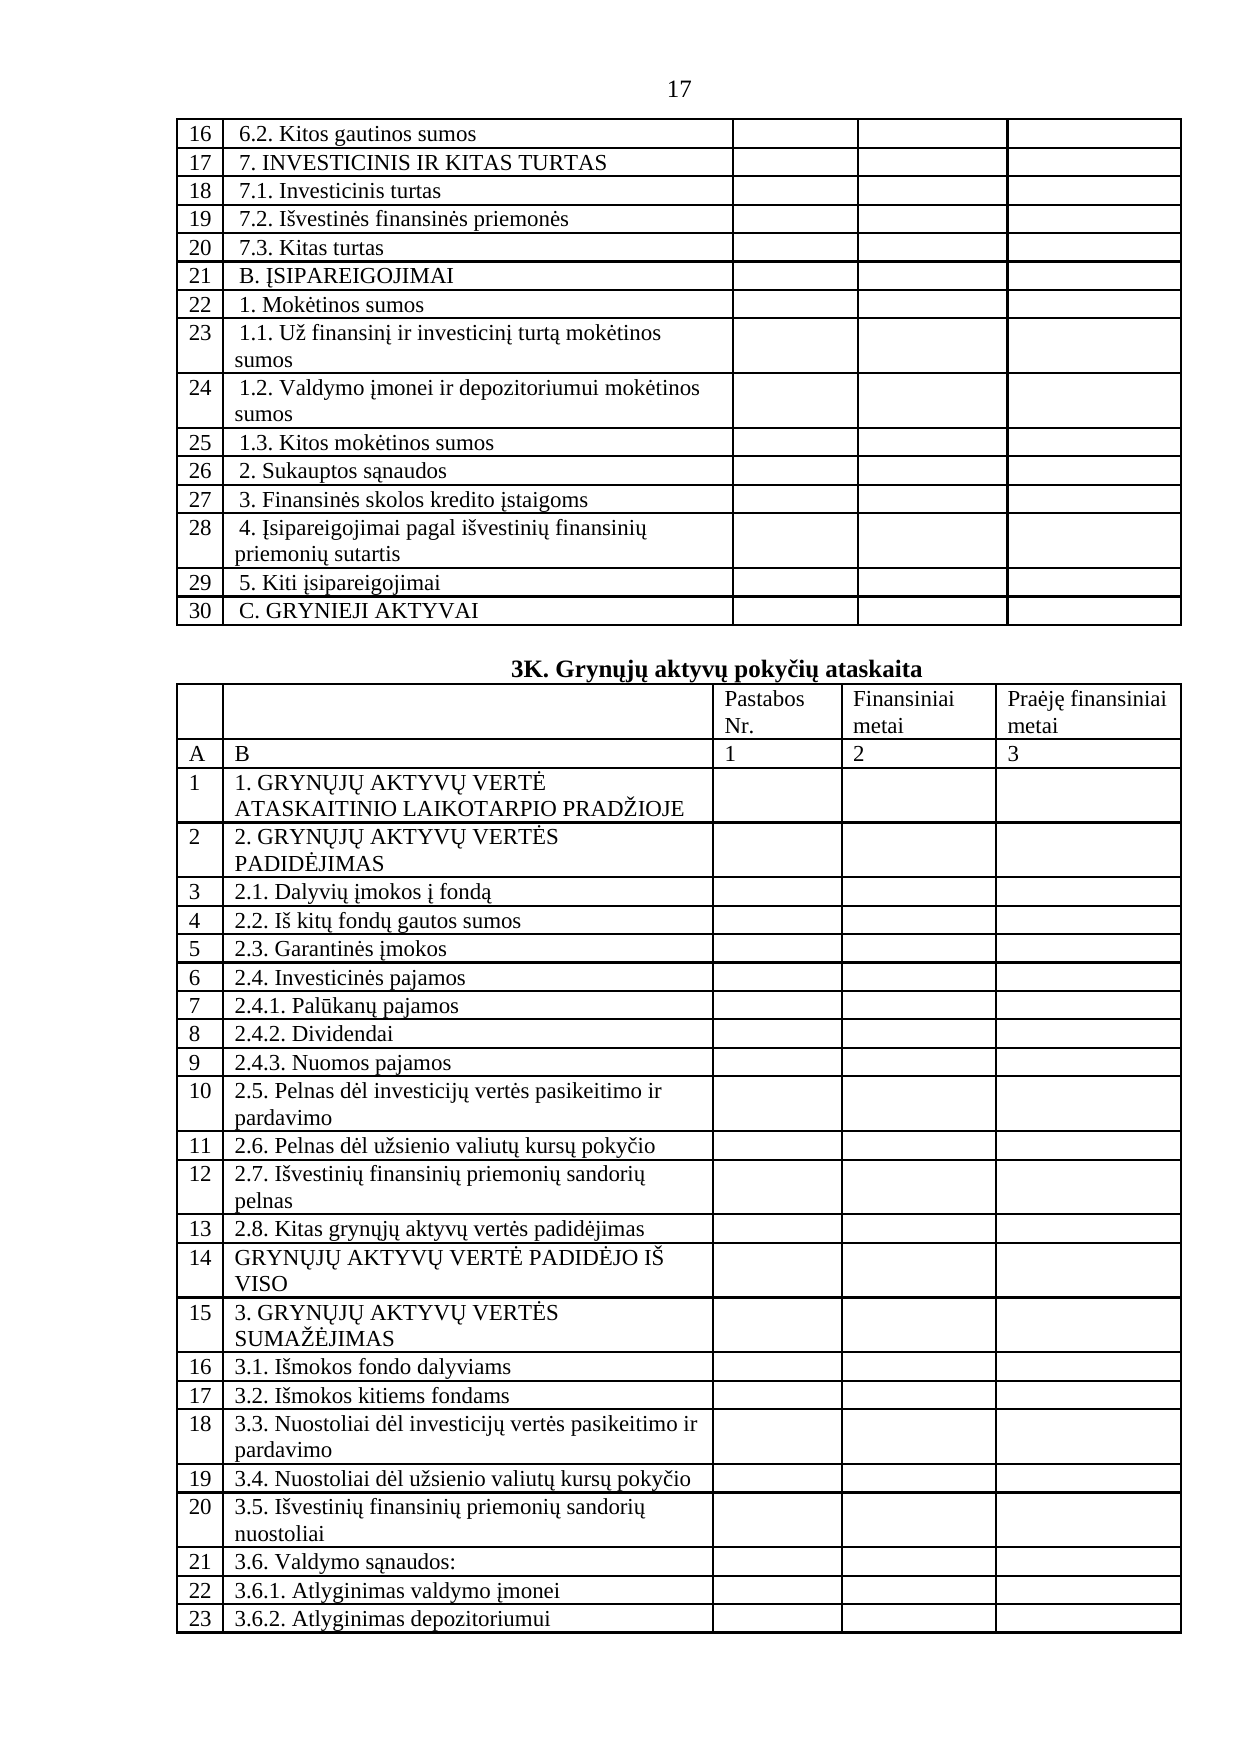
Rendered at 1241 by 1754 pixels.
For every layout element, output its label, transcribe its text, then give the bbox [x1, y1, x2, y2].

table_cell [859, 598, 1006, 624]
table_cell C. GRYNIEJI AKTYVAI [224, 598, 732, 624]
table_cell [997, 935, 1180, 961]
table_cell [734, 263, 857, 289]
table_cell 2. GRYNŲJŲ AKTYVŲ VERTĖS PADIDĖJIMAS [224, 824, 712, 876]
table_cell 2.4.1. Palūkanų pajamos [224, 992, 712, 1018]
table_cell 12 [178, 1161, 222, 1213]
table_cell B [224, 740, 712, 767]
table_cell [714, 1577, 841, 1603]
table_cell [714, 1299, 841, 1351]
table_cell [714, 1494, 841, 1546]
table_cell 7.2. Išvestinės finansinės priemonės [224, 206, 732, 232]
table_cell [714, 1077, 841, 1130]
table_cell [997, 1020, 1180, 1047]
table_cell 28 [178, 514, 222, 567]
table_cell 29 [178, 569, 222, 595]
table_cell 2. Sukauptos sąnaudos [224, 457, 732, 484]
table_cell [859, 374, 1006, 427]
table_cell 7.1. Investicinis turtas [224, 177, 732, 203]
table_cell [997, 878, 1180, 904]
table_cell 9 [178, 1049, 222, 1075]
table_cell [843, 769, 995, 821]
table_cell 16 [178, 1353, 222, 1380]
table_cell [1009, 457, 1180, 484]
table_cell 18 [178, 1410, 222, 1463]
table_cell [714, 1161, 841, 1213]
table_cell [734, 291, 857, 317]
table_cell 3 [997, 740, 1180, 767]
table_cell [859, 319, 1006, 372]
table_cell [734, 319, 857, 372]
table_cell 3.5. Išvestinių finansinių priemonių sandorių nuostoliai [224, 1494, 712, 1546]
table_cell [843, 1353, 995, 1380]
table_cell [734, 514, 857, 567]
table_cell [843, 992, 995, 1018]
table_cell 21 [178, 263, 222, 289]
table_cell [997, 964, 1180, 990]
table_cell 2 [178, 824, 222, 876]
table_cell 15 [178, 1299, 222, 1351]
table_cell 3. Finansinės skolos kredito įstaigoms [224, 486, 732, 512]
table_cell [843, 1299, 995, 1351]
table_header Pastabos Nr. [714, 685, 841, 738]
table_cell 2.8. Kitas grynųjų aktyvų vertės padidėjimas [224, 1215, 712, 1242]
table_cell [714, 878, 841, 904]
table_cell [734, 149, 857, 175]
table_cell [734, 120, 857, 147]
table_cell [714, 1465, 841, 1491]
table_cell [859, 457, 1006, 484]
table_cell [714, 935, 841, 961]
table_cell [859, 177, 1006, 203]
table_cell [843, 1215, 995, 1242]
table_cell [843, 1049, 995, 1075]
table_cell [997, 1244, 1180, 1296]
table_cell [843, 824, 995, 876]
table_cell [997, 1161, 1180, 1213]
table_cell [997, 1049, 1180, 1075]
table_cell [843, 1020, 995, 1047]
table_cell [734, 206, 857, 232]
table_cell 1. Mokėtinos sumos [224, 291, 732, 317]
table_cell 19 [178, 1465, 222, 1491]
table_cell 7. INVESTICINIS IR KITAS TURTAS [224, 149, 732, 175]
table_cell [997, 1494, 1180, 1546]
table_cell [714, 1548, 841, 1574]
table_cell [714, 1215, 841, 1242]
table_cell [997, 1605, 1180, 1631]
table_cell 17 [178, 149, 222, 175]
table_cell [1009, 514, 1180, 567]
table_cell 3.3. Nuostoliai dėl investicijų vertės pasikeitimo ir pardavimo [224, 1410, 712, 1463]
table_cell GRYNŲJŲ AKTYVŲ VERTĖ PADIDĖJO IŠ VISO [224, 1244, 712, 1296]
table_cell [843, 964, 995, 990]
table_cell 17 [178, 1382, 222, 1408]
table_cell [714, 964, 841, 990]
table_cell 14 [178, 1244, 222, 1296]
table_cell [1009, 149, 1180, 175]
table_cell [997, 1299, 1180, 1351]
table_cell 23 [178, 1605, 222, 1631]
table_cell [714, 907, 841, 933]
table_cell 7 [178, 992, 222, 1018]
table_cell [714, 1410, 841, 1463]
table_cell 2.5. Pelnas dėl investicijų vertės pasikeitimo ir pardavimo [224, 1077, 712, 1130]
table_cell [859, 486, 1006, 512]
table_cell [734, 429, 857, 455]
table_cell B. ĮSIPAREIGOJIMAI [224, 263, 732, 289]
table_cell [843, 1494, 995, 1546]
table_cell 8 [178, 1020, 222, 1047]
table_cell [843, 1244, 995, 1296]
table_cell [1009, 598, 1180, 624]
table_cell [714, 769, 841, 821]
table_cell [734, 569, 857, 595]
table_header Finansiniai metai [843, 685, 995, 738]
table_header [224, 685, 712, 738]
table_cell 2.6. Pelnas dėl užsienio valiutų kursų pokyčio [224, 1132, 712, 1158]
table_cell 1.2. Valdymo įmonei ir depozitoriumui mokėtinos sumos [224, 374, 732, 427]
table_cell [734, 486, 857, 512]
table_cell 2.4.3. Nuomos pajamos [224, 1049, 712, 1075]
table_cell [1009, 177, 1180, 203]
table_cell 3.4. Nuostoliai dėl užsienio valiutų kursų pokyčio [224, 1465, 712, 1491]
table_cell [859, 120, 1006, 147]
table_cell [859, 234, 1006, 260]
table_cell 22 [178, 291, 222, 317]
table_cell 19 [178, 206, 222, 232]
table_cell 1.1. Už finansinį ir investicinį turtą mokėtinos sumos [224, 319, 732, 372]
table_cell 5. Kiti įsipareigojimai [224, 569, 732, 595]
table_cell [1009, 374, 1180, 427]
table_cell [1009, 234, 1180, 260]
table_cell 5 [178, 935, 222, 961]
table_cell 23 [178, 319, 222, 372]
table_cell 3 [178, 878, 222, 904]
table_cell 13 [178, 1215, 222, 1242]
table_cell [1009, 486, 1180, 512]
table_cell 4 [178, 907, 222, 933]
table_cell 1.3. Kitos mokėtinos sumos [224, 429, 732, 455]
table_cell [734, 457, 857, 484]
table_cell [714, 1353, 841, 1380]
table_cell [997, 907, 1180, 933]
table_cell A [178, 740, 222, 767]
table_cell [843, 907, 995, 933]
table_cell 3.1. Išmokos fondo dalyviams [224, 1353, 712, 1380]
table_cell [714, 1049, 841, 1075]
table_cell 24 [178, 374, 222, 427]
table_cell [997, 824, 1180, 876]
table_cell 20 [178, 234, 222, 260]
table_cell 3.6.2. Atlyginimas depozitoriumui [224, 1605, 712, 1631]
table_cell [843, 1132, 995, 1158]
table_cell 26 [178, 457, 222, 484]
table_cell [734, 598, 857, 624]
table_cell [843, 1077, 995, 1130]
table_cell [1009, 291, 1180, 317]
table_cell 3.2. Išmokos kitiems fondams [224, 1382, 712, 1408]
table_cell [997, 1353, 1180, 1380]
table_cell [859, 263, 1006, 289]
table_cell [859, 291, 1006, 317]
table_cell 3.6.1. Atlyginimas valdymo įmonei [224, 1577, 712, 1603]
table_cell 20 [178, 1494, 222, 1546]
table_cell 2.4. Investicinės pajamos [224, 964, 712, 990]
table_cell 2.3. Garantinės įmokos [224, 935, 712, 961]
table_cell 6.2. Kitos gautinos sumos [224, 120, 732, 147]
table_cell 2.1. Dalyvių įmokos į fondą [224, 878, 712, 904]
table_cell 27 [178, 486, 222, 512]
table_cell [843, 1605, 995, 1631]
table_cell [734, 374, 857, 427]
table_cell 2.7. Išvestinių finansinių priemonių sandorių pelnas [224, 1161, 712, 1213]
table_cell [997, 1577, 1180, 1603]
table_cell [734, 177, 857, 203]
table_cell 4. Įsipareigojimai pagal išvestinių finansinių priemonių sutartis [224, 514, 732, 567]
table_cell [843, 1548, 995, 1574]
table_cell [714, 1605, 841, 1631]
table_cell [1009, 120, 1180, 147]
table_cell 25 [178, 429, 222, 455]
table_cell 2.4.2. Dividendai [224, 1020, 712, 1047]
table_header Praėję finansiniai metai [997, 685, 1180, 738]
table_cell [1009, 429, 1180, 455]
table_cell 30 [178, 598, 222, 624]
table_cell [714, 1020, 841, 1047]
table_cell [843, 1382, 995, 1408]
table_cell [859, 569, 1006, 595]
table_cell [997, 1465, 1180, 1491]
table_cell [1009, 319, 1180, 372]
table_cell [859, 429, 1006, 455]
table_cell [997, 1548, 1180, 1574]
table_cell [997, 1382, 1180, 1408]
table_cell [997, 1215, 1180, 1242]
text 3K. Grynųjų aktyvų pokyčių ataskaita [177, 654, 1181, 683]
table_cell [859, 149, 1006, 175]
table_cell [843, 1465, 995, 1491]
table_cell [843, 1577, 995, 1603]
table_cell [997, 1077, 1180, 1130]
table_cell 2.2. Iš kitų fondų gautos sumos [224, 907, 712, 933]
table_cell [714, 1132, 841, 1158]
table_cell [997, 992, 1180, 1018]
table_cell 22 [178, 1577, 222, 1603]
table_cell [734, 234, 857, 260]
table_cell [997, 769, 1180, 821]
table_cell [859, 514, 1006, 567]
table_cell 6 [178, 964, 222, 990]
table_cell 3. GRYNŲJŲ AKTYVŲ VERTĖS SUMAŽĖJIMAS [224, 1299, 712, 1351]
table_cell 10 [178, 1077, 222, 1130]
table_cell [843, 1161, 995, 1213]
table_cell 7.3. Kitas turtas [224, 234, 732, 260]
table_cell [859, 206, 1006, 232]
table_cell [714, 1382, 841, 1408]
table_cell 2 [843, 740, 995, 767]
table_cell [714, 1244, 841, 1296]
table_cell 1 [714, 740, 841, 767]
table_cell 18 [178, 177, 222, 203]
table_cell 1 [178, 769, 222, 821]
table_cell [843, 935, 995, 961]
table_cell 11 [178, 1132, 222, 1158]
table_cell 16 [178, 120, 222, 147]
table_cell [997, 1132, 1180, 1158]
table_cell [1009, 263, 1180, 289]
table_header [178, 685, 222, 738]
table_cell 3.6. Valdymo sąnaudos: [224, 1548, 712, 1574]
table_cell 1. GRYNŲJŲ AKTYVŲ VERTĖ ATASKAITINIO LAIKOTARPIO PRADŽIOJE [224, 769, 712, 821]
table_cell 21 [178, 1548, 222, 1574]
table_cell [843, 878, 995, 904]
table_cell [714, 824, 841, 876]
table_cell [1009, 206, 1180, 232]
table_cell [714, 992, 841, 1018]
table_cell [843, 1410, 995, 1463]
table_cell [997, 1410, 1180, 1463]
table_cell [1009, 569, 1180, 595]
